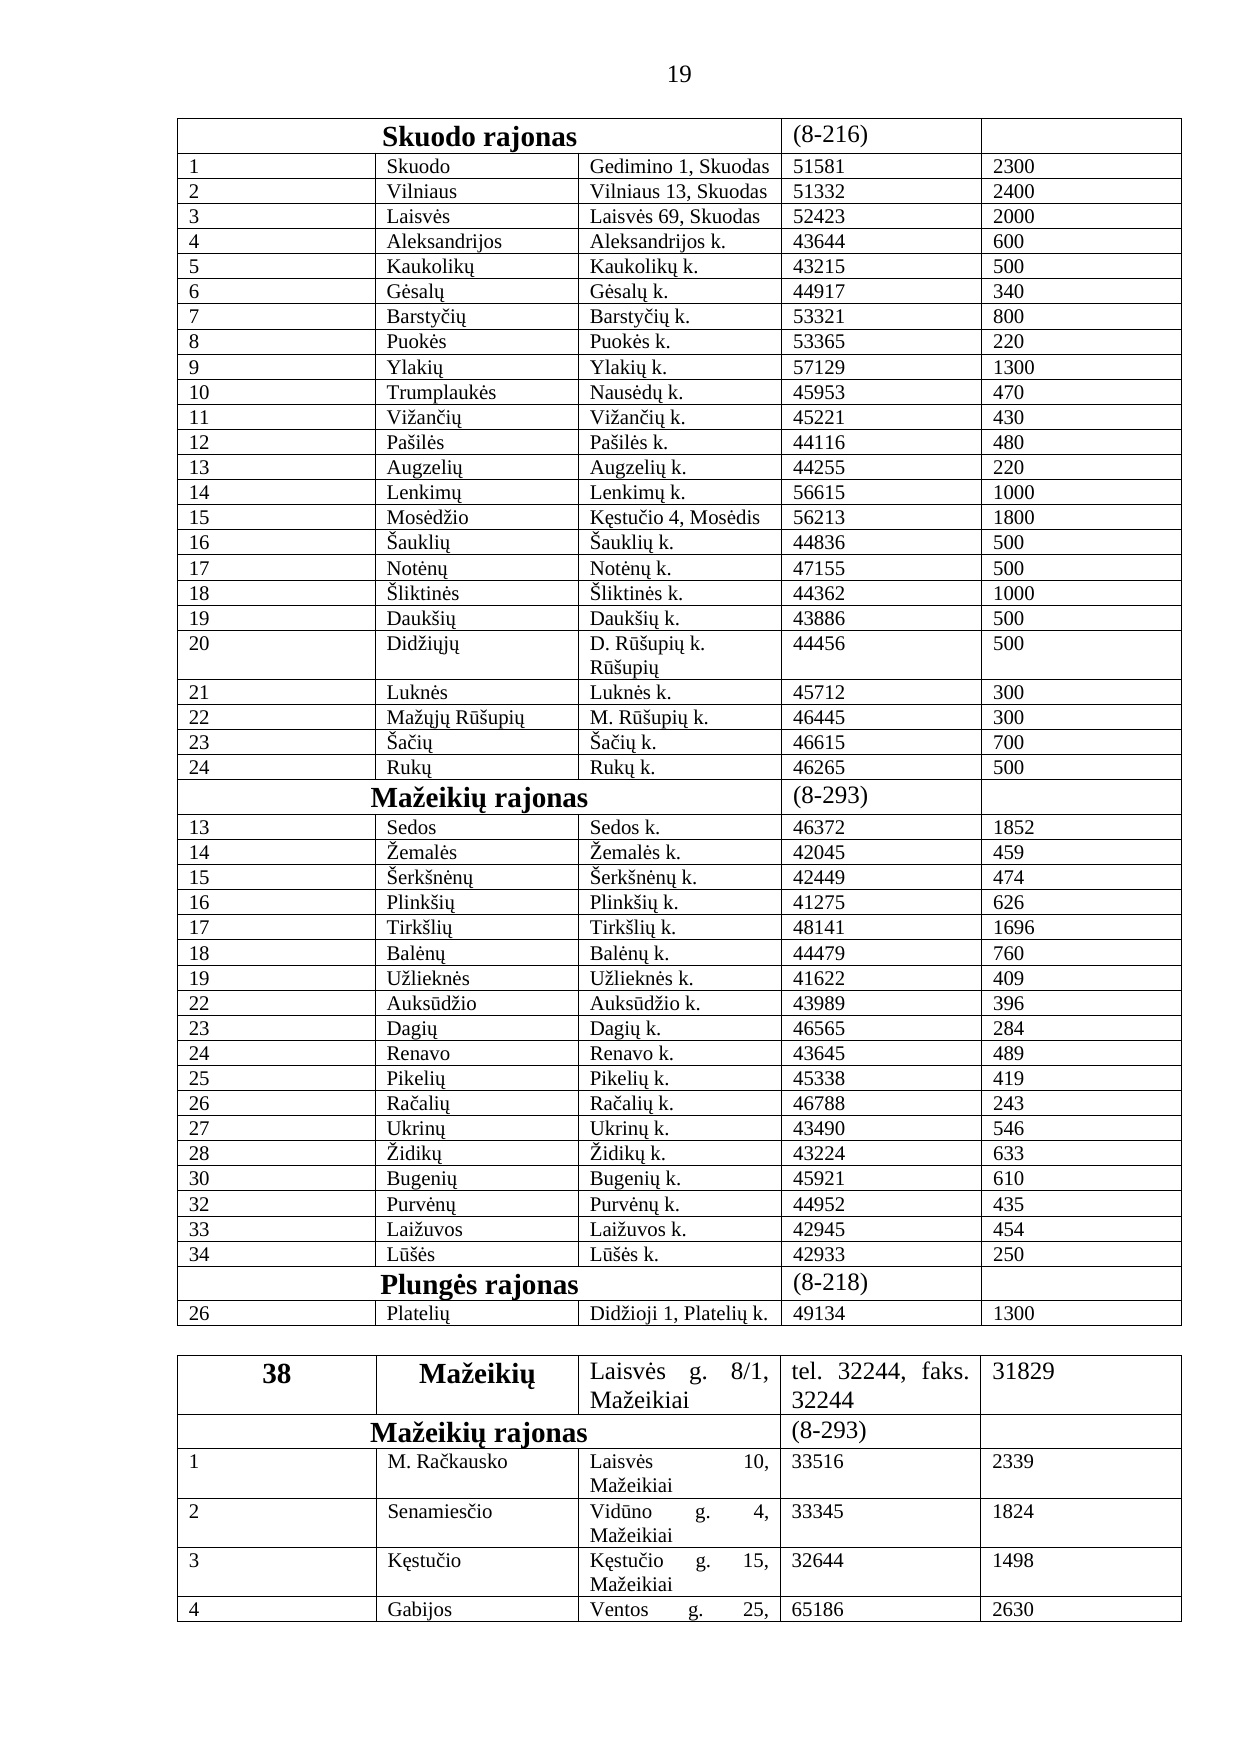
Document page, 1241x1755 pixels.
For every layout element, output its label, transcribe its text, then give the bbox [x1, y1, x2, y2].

table_cell 1 [178, 154, 375, 178]
table_cell 23 [178, 1016, 375, 1040]
table_cell Gėsalų [376, 279, 578, 303]
table_cell 300 [982, 705, 1181, 729]
table_header tel. 32244, faks. 32244 [781, 1356, 980, 1414]
table_cell Rukų [376, 755, 578, 779]
table_cell 15 [178, 865, 375, 889]
table_cell 500 [982, 755, 1181, 779]
table_cell 23 [178, 730, 375, 754]
table_cell 546 [982, 1116, 1181, 1140]
table_cell 33 [178, 1217, 375, 1241]
table_cell 43989 [782, 991, 981, 1015]
table_cell 47155 [782, 555, 981, 579]
table_cell Barstyčių k. [579, 304, 781, 328]
table_cell Balėnų k. [579, 940, 781, 964]
table_cell Luknės k. [579, 680, 781, 704]
table_cell Ventos g. 25, [579, 1597, 780, 1621]
table_cell Židikų k. [579, 1141, 781, 1165]
table_cell 42945 [782, 1217, 981, 1241]
table_cell 220 [982, 330, 1181, 353]
table_cell Kęstučio g. 15, Mažeikiai [579, 1548, 780, 1596]
table_cell [982, 1267, 1181, 1300]
table_cell Dagių k. [579, 1016, 781, 1040]
table_cell 12 [178, 430, 375, 454]
table_cell 44456 [782, 631, 981, 679]
table_cell 30 [178, 1166, 375, 1190]
table_cell Žemalės [376, 840, 578, 864]
table_cell 46445 [782, 705, 981, 729]
table_cell M. Račkausko [377, 1449, 578, 1497]
table_cell 626 [982, 890, 1181, 914]
table_cell Puokės [376, 330, 578, 353]
table_cell Šliktinės k. [579, 581, 781, 604]
table_cell 49134 [782, 1301, 981, 1325]
table_cell Laižuvos k. [579, 1217, 781, 1241]
table_cell (8-218) [782, 1267, 981, 1300]
table_cell Sedos [376, 815, 578, 839]
table_cell 42449 [782, 865, 981, 889]
table_cell 42045 [782, 840, 981, 864]
table_cell Vilniaus [376, 179, 578, 203]
table_cell 51332 [782, 179, 981, 203]
table_cell Žemalės k. [579, 840, 781, 864]
table_cell 42933 [782, 1242, 981, 1266]
table_cell 43490 [782, 1116, 981, 1140]
table_cell 1800 [982, 505, 1181, 529]
table_cell Ylakių [376, 355, 578, 379]
table_cell Račalių k. [579, 1091, 781, 1115]
table_cell 43886 [782, 606, 981, 630]
table_cell Plungės rajonas [178, 1267, 781, 1300]
table_cell Šliktinės [376, 581, 578, 604]
table_cell Rukų k. [579, 755, 781, 779]
table_cell 340 [982, 279, 1181, 303]
table_cell [982, 780, 1181, 814]
table_cell Tirkšlių k. [579, 915, 781, 939]
table_cell 44116 [782, 430, 981, 454]
table_cell 46265 [782, 755, 981, 779]
table_cell 13 [178, 455, 375, 479]
table_cell Vižančių k. [579, 405, 781, 429]
table_cell Aleksandrijos [376, 229, 578, 253]
table_cell 53321 [782, 304, 981, 328]
table_cell 44255 [782, 455, 981, 479]
table_cell Račalių [376, 1091, 578, 1115]
table_cell Purvėnų [376, 1191, 578, 1216]
table_cell Luknės [376, 680, 578, 704]
table_cell Kęstučio [377, 1548, 578, 1596]
table_cell 7 [178, 304, 375, 328]
table_cell 18 [178, 940, 375, 964]
table_cell 33345 [781, 1499, 980, 1547]
table_cell Didžiųjų [376, 631, 578, 679]
table_cell Gedimino 1, Skuodas [579, 154, 781, 178]
table_cell (8-293) [782, 780, 981, 814]
table_cell 65186 [781, 1597, 980, 1621]
table_cell Auksūdžio [376, 991, 578, 1015]
table_cell 45712 [782, 680, 981, 704]
table_cell 2 [178, 1499, 376, 1547]
table_cell 44917 [782, 279, 981, 303]
table_cell 24 [178, 755, 375, 779]
table_cell 500 [982, 530, 1181, 554]
table_cell 480 [982, 430, 1181, 454]
table_cell Šauklių k. [579, 530, 781, 554]
table_cell 43644 [782, 229, 981, 253]
table_cell Šerkšnėnų k. [579, 865, 781, 889]
table_cell 1696 [982, 915, 1181, 939]
table_cell Lūšės [376, 1242, 578, 1266]
table_cell 43645 [782, 1041, 981, 1065]
table_cell 2300 [982, 154, 1181, 178]
table_cell 470 [982, 380, 1181, 404]
table_cell Užlieknės [376, 966, 578, 989]
table_cell 300 [982, 680, 1181, 704]
table_cell Puokės k. [579, 330, 781, 353]
table_cell 22 [178, 991, 375, 1015]
table_cell 41275 [782, 890, 981, 914]
table_cell [981, 1415, 1181, 1448]
table_cell Didžioji 1, Platelių k. [579, 1301, 781, 1325]
table_cell 21 [178, 680, 375, 704]
table_cell Vidūno g. 4, Mažeikiai [579, 1499, 780, 1547]
table_cell Mažųjų Rūšupių [376, 705, 578, 729]
table_cell [982, 119, 1181, 153]
table_cell 396 [982, 991, 1181, 1015]
table_cell Pikelių k. [579, 1066, 781, 1090]
table_cell Renavo [376, 1041, 578, 1065]
table_cell 44836 [782, 530, 981, 554]
table_cell 19 [178, 606, 375, 630]
table_cell Vižančių [376, 405, 578, 429]
table_cell 9 [178, 355, 375, 379]
table_cell 13 [178, 815, 375, 839]
table_cell Daukšių k. [579, 606, 781, 630]
table_cell D. Rūšupių k. Rūšupių [579, 631, 781, 679]
table_cell (8-293) [781, 1415, 980, 1448]
table_cell 1300 [982, 355, 1181, 379]
table_cell 10 [178, 380, 375, 404]
table_cell 3 [178, 204, 375, 228]
table_cell Auksūdžio k. [579, 991, 781, 1015]
table_cell 284 [982, 1016, 1181, 1040]
table_cell 1 [178, 1449, 376, 1497]
table_cell Kaukolikų k. [579, 254, 781, 278]
table_cell 26 [178, 1091, 375, 1115]
table_cell 11 [178, 405, 375, 429]
table_cell Pikelių [376, 1066, 578, 1090]
table_cell 45921 [782, 1166, 981, 1190]
table_cell 26 [178, 1301, 375, 1325]
table_cell 500 [982, 631, 1181, 679]
table_cell Skuodo rajonas [178, 119, 781, 153]
table_cell 459 [982, 840, 1181, 864]
table_cell 633 [982, 1141, 1181, 1165]
table_cell 1000 [982, 581, 1181, 604]
table_cell 41622 [782, 966, 981, 989]
table_cell Trumplaukės [376, 380, 578, 404]
table_cell 44952 [782, 1191, 981, 1216]
table_cell Šačių k. [579, 730, 781, 754]
table_cell 45221 [782, 405, 981, 429]
table_cell 2 [178, 179, 375, 203]
table_cell 20 [178, 631, 375, 679]
table_cell 800 [982, 304, 1181, 328]
table_cell 1852 [982, 815, 1181, 839]
table_cell 33516 [781, 1449, 980, 1497]
table_cell Balėnų [376, 940, 578, 964]
table_cell 435 [982, 1191, 1181, 1216]
table_cell 43224 [782, 1141, 981, 1165]
table_cell 250 [982, 1242, 1181, 1266]
table_cell Pašilės k. [579, 430, 781, 454]
table_header Laisvės g. 8/1, Mažeikiai [579, 1356, 780, 1414]
table_cell 46372 [782, 815, 981, 839]
table_cell Notėnų k. [579, 555, 781, 579]
table_cell 4 [178, 1597, 376, 1621]
table_cell 700 [982, 730, 1181, 754]
table_cell 6 [178, 279, 375, 303]
table_cell 45953 [782, 380, 981, 404]
table_cell 46615 [782, 730, 981, 754]
table_cell 4 [178, 229, 375, 253]
table_cell 489 [982, 1041, 1181, 1065]
table_cell (8-216) [782, 119, 981, 153]
table_cell 45338 [782, 1066, 981, 1090]
table_cell 44362 [782, 581, 981, 604]
table_cell Renavo k. [579, 1041, 781, 1065]
table_cell 25 [178, 1066, 375, 1090]
table_cell Lenkimų k. [579, 480, 781, 504]
table_cell 220 [982, 455, 1181, 479]
table_cell Platelių [376, 1301, 578, 1325]
table_cell Nausėdų k. [579, 380, 781, 404]
table_cell 14 [178, 840, 375, 864]
table_cell 32644 [781, 1548, 980, 1596]
table_cell 32 [178, 1191, 375, 1216]
table_cell 500 [982, 254, 1181, 278]
table_cell Dagių [376, 1016, 578, 1040]
table_header 38 [178, 1356, 376, 1414]
table_header 31829 [981, 1356, 1181, 1414]
table_cell 18 [178, 581, 375, 604]
table_cell Kęstučio 4, Mosėdis [579, 505, 781, 529]
table_cell 24 [178, 1041, 375, 1065]
table_cell 2630 [981, 1597, 1181, 1621]
table_cell Notėnų [376, 555, 578, 579]
table_cell 500 [982, 555, 1181, 579]
table_cell 409 [982, 966, 1181, 989]
table_cell Ukrinų k. [579, 1116, 781, 1140]
table_cell 56615 [782, 480, 981, 504]
table_cell Šerkšnėnų [376, 865, 578, 889]
table_cell 1498 [981, 1548, 1181, 1596]
table_cell Mažeikių rajonas [178, 1415, 780, 1448]
table_cell Ylakių k. [579, 355, 781, 379]
table_cell Augzelių k. [579, 455, 781, 479]
table_cell Purvėnų k. [579, 1191, 781, 1216]
table_cell 243 [982, 1091, 1181, 1115]
table_cell 16 [178, 890, 375, 914]
table_cell 1000 [982, 480, 1181, 504]
table_cell Plinkšių k. [579, 890, 781, 914]
table_cell 500 [982, 606, 1181, 630]
table_cell 17 [178, 915, 375, 939]
table_cell Tirkšlių [376, 915, 578, 939]
table_cell Židikų [376, 1141, 578, 1165]
table_cell 51581 [782, 154, 981, 178]
table_cell 1300 [982, 1301, 1181, 1325]
table_cell Laisvės 69, Skuodas [579, 204, 781, 228]
table_cell Šačių [376, 730, 578, 754]
table_cell Kaukolikų [376, 254, 578, 278]
table_cell 43215 [782, 254, 981, 278]
table_cell 610 [982, 1166, 1181, 1190]
table_cell Daukšių [376, 606, 578, 630]
table_cell Bugenių [376, 1166, 578, 1190]
table_cell 16 [178, 530, 375, 554]
table_cell 28 [178, 1141, 375, 1165]
table_cell 34 [178, 1242, 375, 1266]
table_cell Mosėdžio [376, 505, 578, 529]
table_cell 430 [982, 405, 1181, 429]
table_cell Lūšės k. [579, 1242, 781, 1266]
table_cell 1824 [981, 1499, 1181, 1547]
table_cell 474 [982, 865, 1181, 889]
table_cell 17 [178, 555, 375, 579]
table_cell Šauklių [376, 530, 578, 554]
table_cell 5 [178, 254, 375, 278]
table_cell 57129 [782, 355, 981, 379]
table_cell Vilniaus 13, Skuodas [579, 179, 781, 203]
table_cell 56213 [782, 505, 981, 529]
table_cell 22 [178, 705, 375, 729]
table_cell Laisvės [376, 204, 578, 228]
table_cell Laižuvos [376, 1217, 578, 1241]
table_cell 48141 [782, 915, 981, 939]
table_cell 27 [178, 1116, 375, 1140]
table_cell Bugenių k. [579, 1166, 781, 1190]
table_cell Barstyčių [376, 304, 578, 328]
table_cell 2339 [981, 1449, 1181, 1497]
table_cell Plinkšių [376, 890, 578, 914]
table_cell 52423 [782, 204, 981, 228]
table_cell 2400 [982, 179, 1181, 203]
table_cell Senamiesčio [377, 1499, 578, 1547]
table_cell Gėsalų k. [579, 279, 781, 303]
table_cell M. Rūšupių k. [579, 705, 781, 729]
table_cell Skuodo [376, 154, 578, 178]
table_cell 8 [178, 330, 375, 353]
table_cell 760 [982, 940, 1181, 964]
table_cell 46565 [782, 1016, 981, 1040]
table_cell 19 [178, 966, 375, 989]
table_cell 3 [178, 1548, 376, 1596]
table_cell 15 [178, 505, 375, 529]
table_header Mažeikių [377, 1356, 578, 1414]
table_cell 419 [982, 1066, 1181, 1090]
table_cell 46788 [782, 1091, 981, 1115]
table_cell 2000 [982, 204, 1181, 228]
table_cell Laisvės 10, Mažeikiai [579, 1449, 780, 1497]
table_cell Gabijos [377, 1597, 578, 1621]
table_cell Augzelių [376, 455, 578, 479]
table_cell Aleksandrijos k. [579, 229, 781, 253]
table_cell Pašilės [376, 430, 578, 454]
table_cell Sedos k. [579, 815, 781, 839]
table_cell Ukrinų [376, 1116, 578, 1140]
table_cell 454 [982, 1217, 1181, 1241]
table_cell 44479 [782, 940, 981, 964]
table_cell Mažeikių rajonas [178, 780, 781, 814]
table_cell Užlieknės k. [579, 966, 781, 989]
table_cell 600 [982, 229, 1181, 253]
table_cell 14 [178, 480, 375, 504]
table_cell 53365 [782, 330, 981, 353]
table_cell Lenkimų [376, 480, 578, 504]
